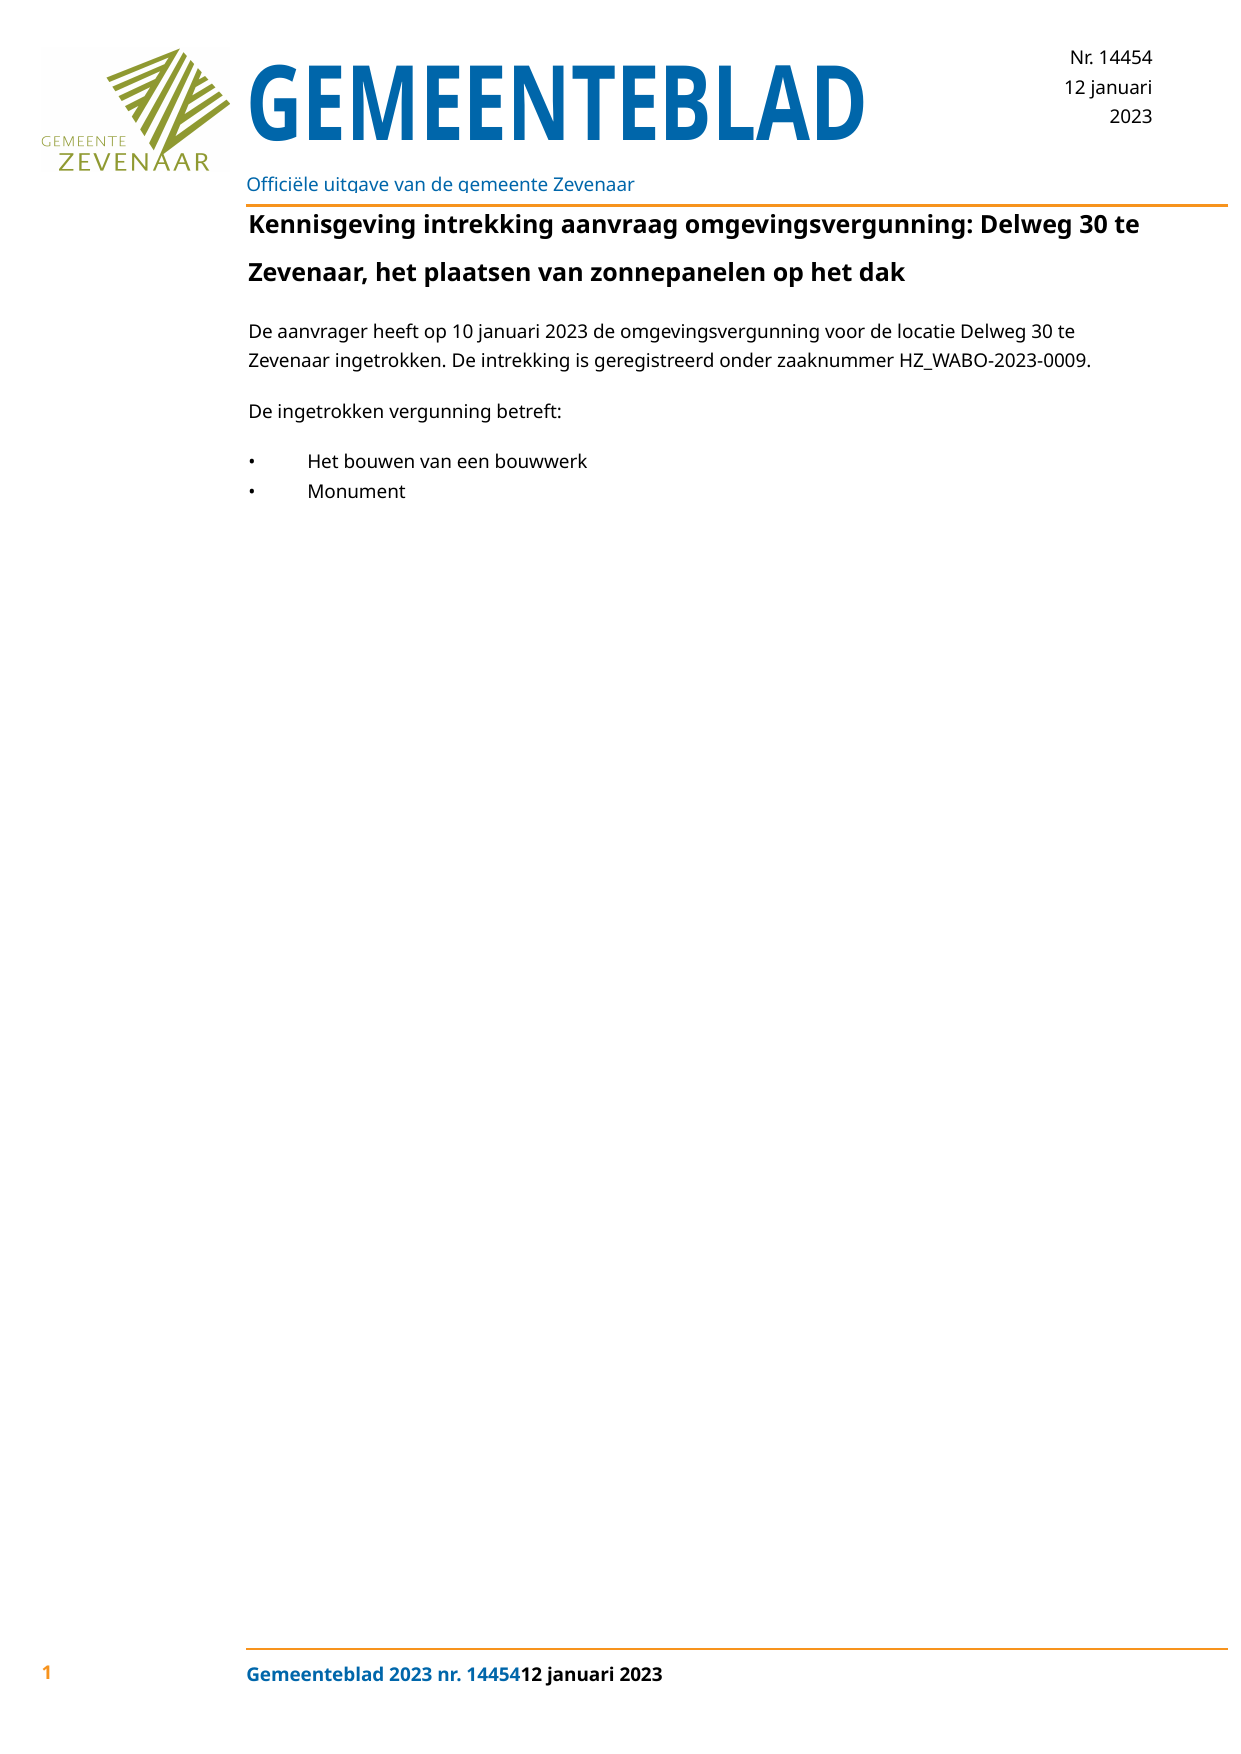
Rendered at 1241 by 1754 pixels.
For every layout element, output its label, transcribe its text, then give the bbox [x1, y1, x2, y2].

text De ingetrokken vergunning betreft: [248, 398, 1152, 424]
list Monument [248, 478, 1152, 504]
text De aanvrager heeft op 10 januari 2023 de omgevingsvergunning voor de locatie Delweg 30 te Zevenaar ingetrokken. De intrekking is geregistreerd onder zaaknummer HZ_WABO-2023-0009. [248, 318, 1152, 373]
text Kennisgeving intrekking aanvraag omgevingsvergunning: Delweg 30 te Zevenaar, het plaatsen van zonnepanelen op het dak [248, 207, 1152, 288]
picture [41, 47, 231, 172]
list Het bouwen van een bouwwerk [248, 448, 1152, 474]
